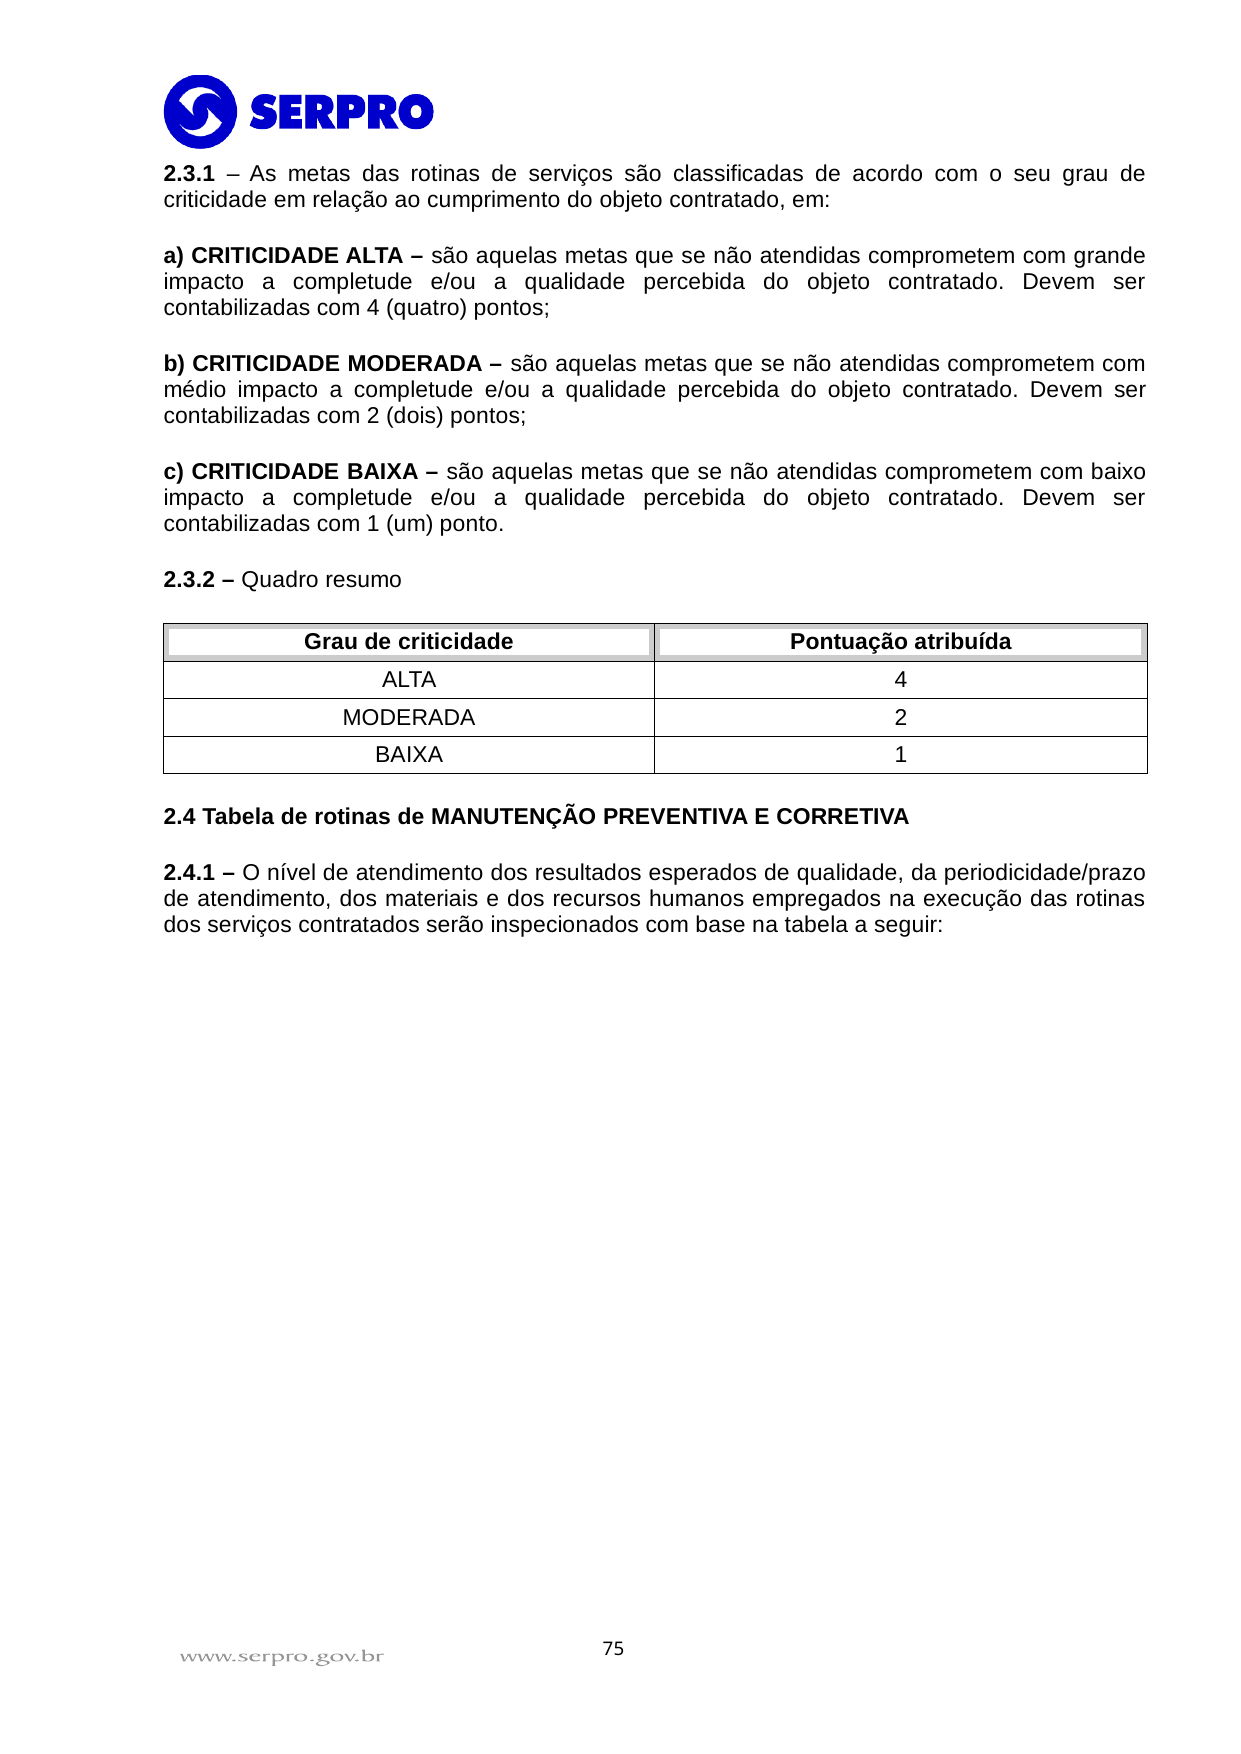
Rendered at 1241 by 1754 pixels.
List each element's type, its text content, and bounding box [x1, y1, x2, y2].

table_cell MODERADA [164, 699, 654, 736]
text 2.3.2 – Quadro resumo [163, 567, 1147, 593]
table_cell 4 [655, 662, 1147, 698]
table_cell BAIXA [164, 737, 654, 773]
picture [163, 75, 434, 149]
text 2.4.1 – O nível de atendimento dos resultados esperados de qualidade, da periodicidade/prazo de atendimento, dos materiais e dos recursos humanos empregados na execução das rotinas dos serviços contratados serão inspecionados com base na tabela a seguir: [163, 859, 1147, 938]
table_cell ALTA [164, 662, 654, 698]
text b) CRITICIDADE MODERADA – são aquelas metas que se não atendidas comprometem com médio impacto a completude e/ou a qualidade percebida do objeto contratado. Devem ser contabilizadas com 2 (dois) pontos; [163, 351, 1147, 429]
text a) CRITICIDADE ALTA – são aquelas metas que se não atendidas comprometem com grande impacto a completude e/ou a qualidade percebida do objeto contratado. Devem ser contabilizadas com 4 (quatro) pontos; [163, 242, 1147, 321]
table_cell 2 [655, 699, 1147, 736]
text 2.4 Tabela de rotinas de MANUTENÇÃO PREVENTIVA E CORRETIVA [163, 803, 1147, 829]
table_header Pontuação atribuída [655, 624, 1147, 661]
table_cell 1 [655, 737, 1147, 773]
text c) CRITICIDADE BAIXA – são aquelas metas que se não atendidas comprometem com baixo impacto a completude e/ou a qualidade percebida do objeto contratado. Devem ser contabilizadas com 1 (um) ponto. [163, 459, 1147, 537]
text 2.3.1 – As metas das rotinas de serviços são classificadas de acordo com o seu grau de criticidade em relação ao cumprimento do objeto contratado, em: [163, 160, 1147, 212]
table_header Grau de criticidade [164, 624, 654, 661]
